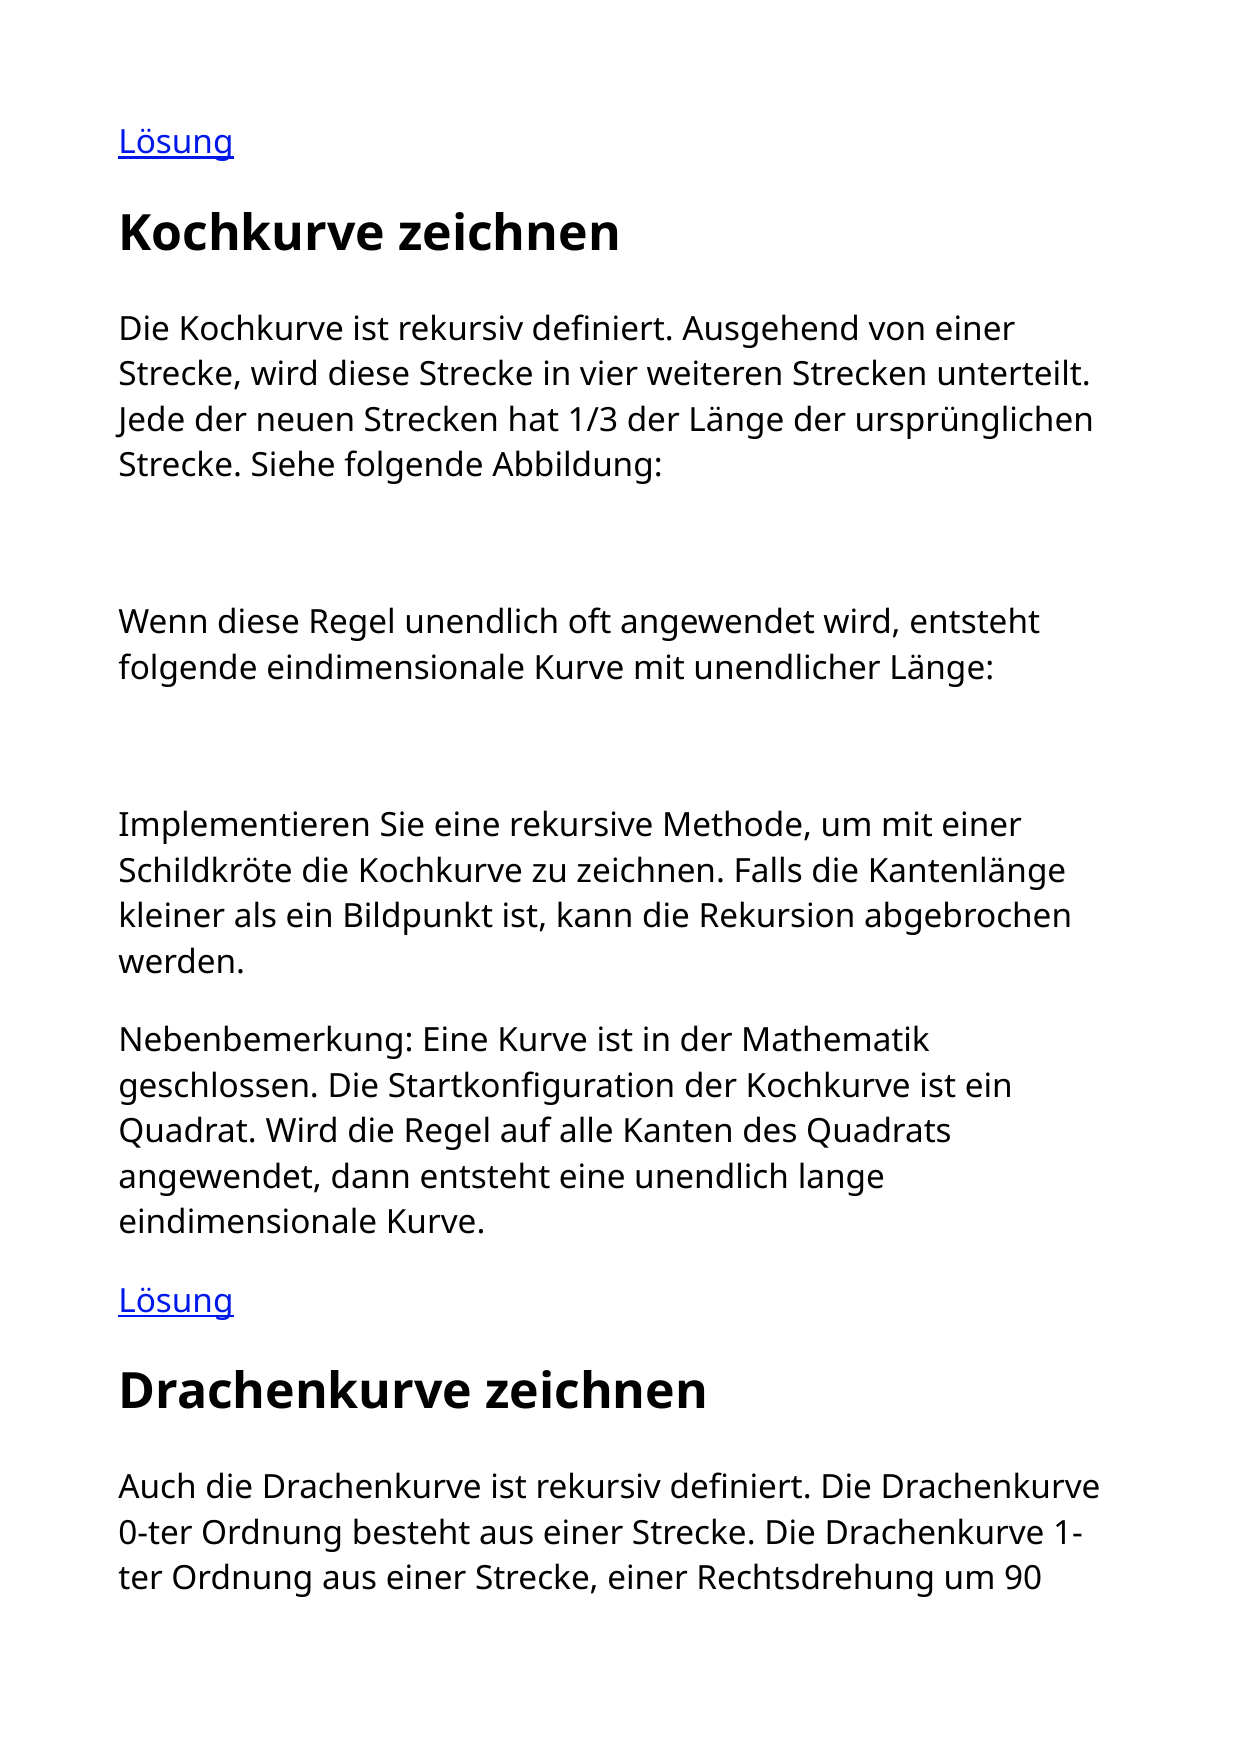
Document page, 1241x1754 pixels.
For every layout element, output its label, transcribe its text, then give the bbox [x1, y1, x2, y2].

text Kochkurve zeichnen [118, 197, 1122, 265]
text Implementieren Sie eine rekursive Methode, um mit einer Schildkröte die Kochkurve zu zeichnen. Falls die Kantenlänge kleiner als ein Bildpunkt ist, kann die Rekursion abgebrochen werden. [118, 801, 1122, 983]
text Nebenbemerkung: Eine Kurve ist in der Mathematik geschlossen. Die Startkonfiguration der Kochkurve ist ein Quadrat. Wird die Regel auf alle Kanten des Quadrats angewendet, dann entsteht eine unendlich lange eindimensionale Kurve. [118, 1016, 1122, 1243]
text Die Kochkurve ist rekursiv definiert. Ausgehend von einer Strecke, wird diese Strecke in vier weiteren Strecken unterteilt. Jede der neuen Strecken hat 1/3 der Länge der ursprünglichen Strecke. Siehe folgende Abbildung: [118, 304, 1122, 486]
text Drachenkurve zeichnen [118, 1355, 1122, 1423]
text Lösung [118, 118, 1122, 163]
text Wenn diese Regel unendlich oft angewendet wird, entsteht folgende eindimensionale Kurve mit unendlicher Länge: [118, 598, 1122, 689]
text Lösung [118, 1277, 1122, 1322]
text Auch die Drachenkurve ist rekursiv definiert. Die Drachenkurve 0-ter Ordnung besteht aus einer Strecke. Die Drachenkurve 1-ter Ordnung aus einer Strecke, einer Rechtsdrehung um 90 [118, 1463, 1122, 1599]
